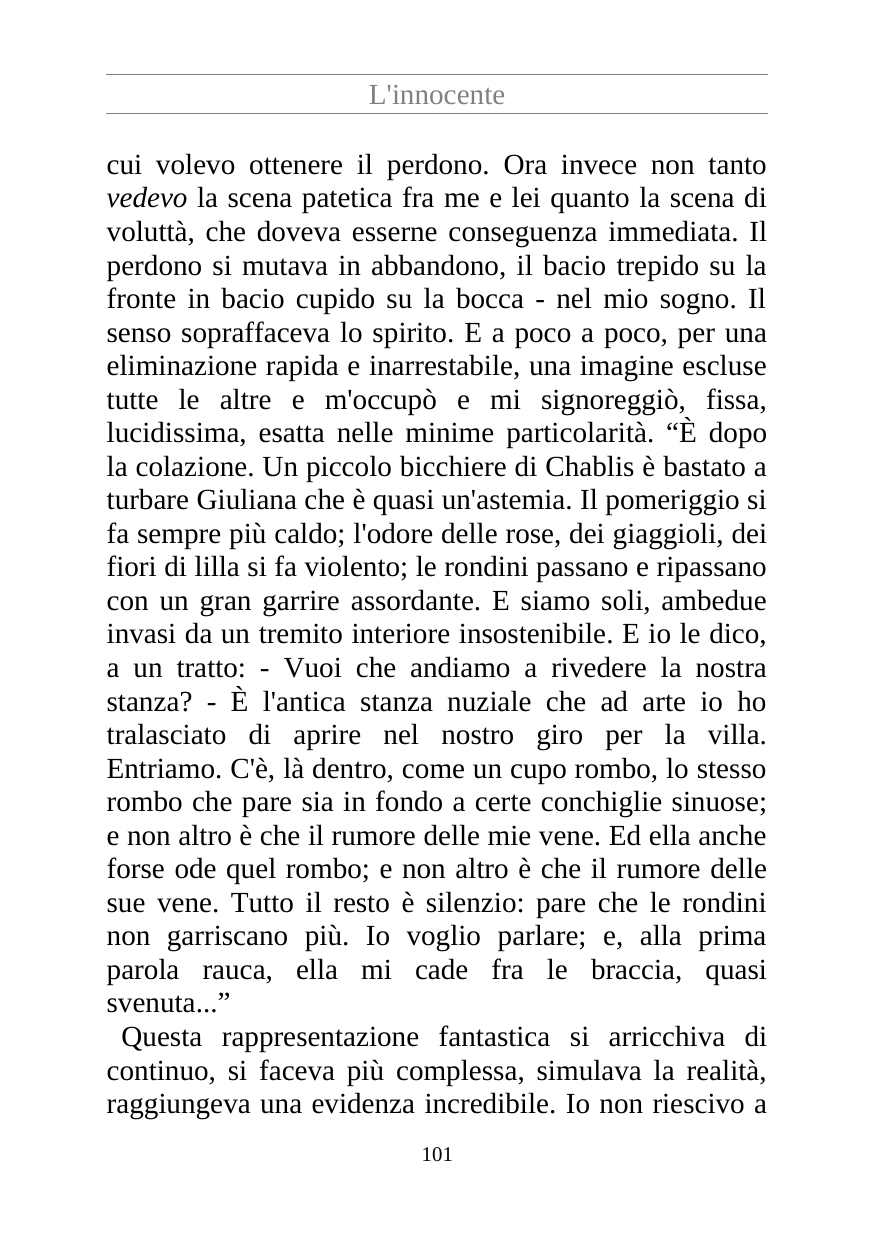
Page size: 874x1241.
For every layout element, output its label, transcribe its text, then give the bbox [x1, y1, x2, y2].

text cui volevo ottenere il perdono. Ora invece non tanto vedevo la scena patetica fra me e lei quanto la scena di voluttà, che doveva esserne conseguenza immediata. Il perdono si mutava in abbandono, il bacio trepido su la fronte in bacio cupido su la bocca - nel mio sogno. Il senso sopraffaceva lo spirito. E a poco a poco, per una eliminazione rapida e inarrestabile, una imagine escluse tutte le altre e m'occupò e mi signoreggiò, fissa, lucidissima, esatta nelle minime particolarità. “È dopo la colazione. Un piccolo bicchiere di Chablis è bastato a turbare Giuliana che è quasi un'astemia. Il pomeriggio si fa sempre più caldo; l'odore delle rose, dei giaggioli, dei fiori di lilla si fa violento; le rondini passano e ripassano con un gran garrire assordante. E siamo soli, ambedue invasi da un tremito interiore insostenibile. E io le dico, a un tratto: - Vuoi che andiamo a rivedere la nostra stanza? - È l'antica stanza nuziale che ad arte io ho tralasciato di aprire nel nostro giro per la villa. Entriamo. C'è, là dentro, come un cupo rombo, lo stesso rombo che pare sia in fondo a certe conchiglie sinuose; e non altro è che il rumore delle mie vene. Ed ella anche forse ode quel rombo; e non altro è che il rumore delle sue vene. Tutto il resto è silenzio: pare che le rondini non garriscano più. Io voglio parlare; e, alla prima parola rauca, ella mi cade fra le braccia, quasi svenuta...” [106, 147, 768, 1019]
text Questa rappresentazione fantastica si arricchiva di continuo, si faceva più complessa, simulava la realità, raggiungeva una evidenza incredibile. Io non riescivo a [106, 1019, 768, 1120]
